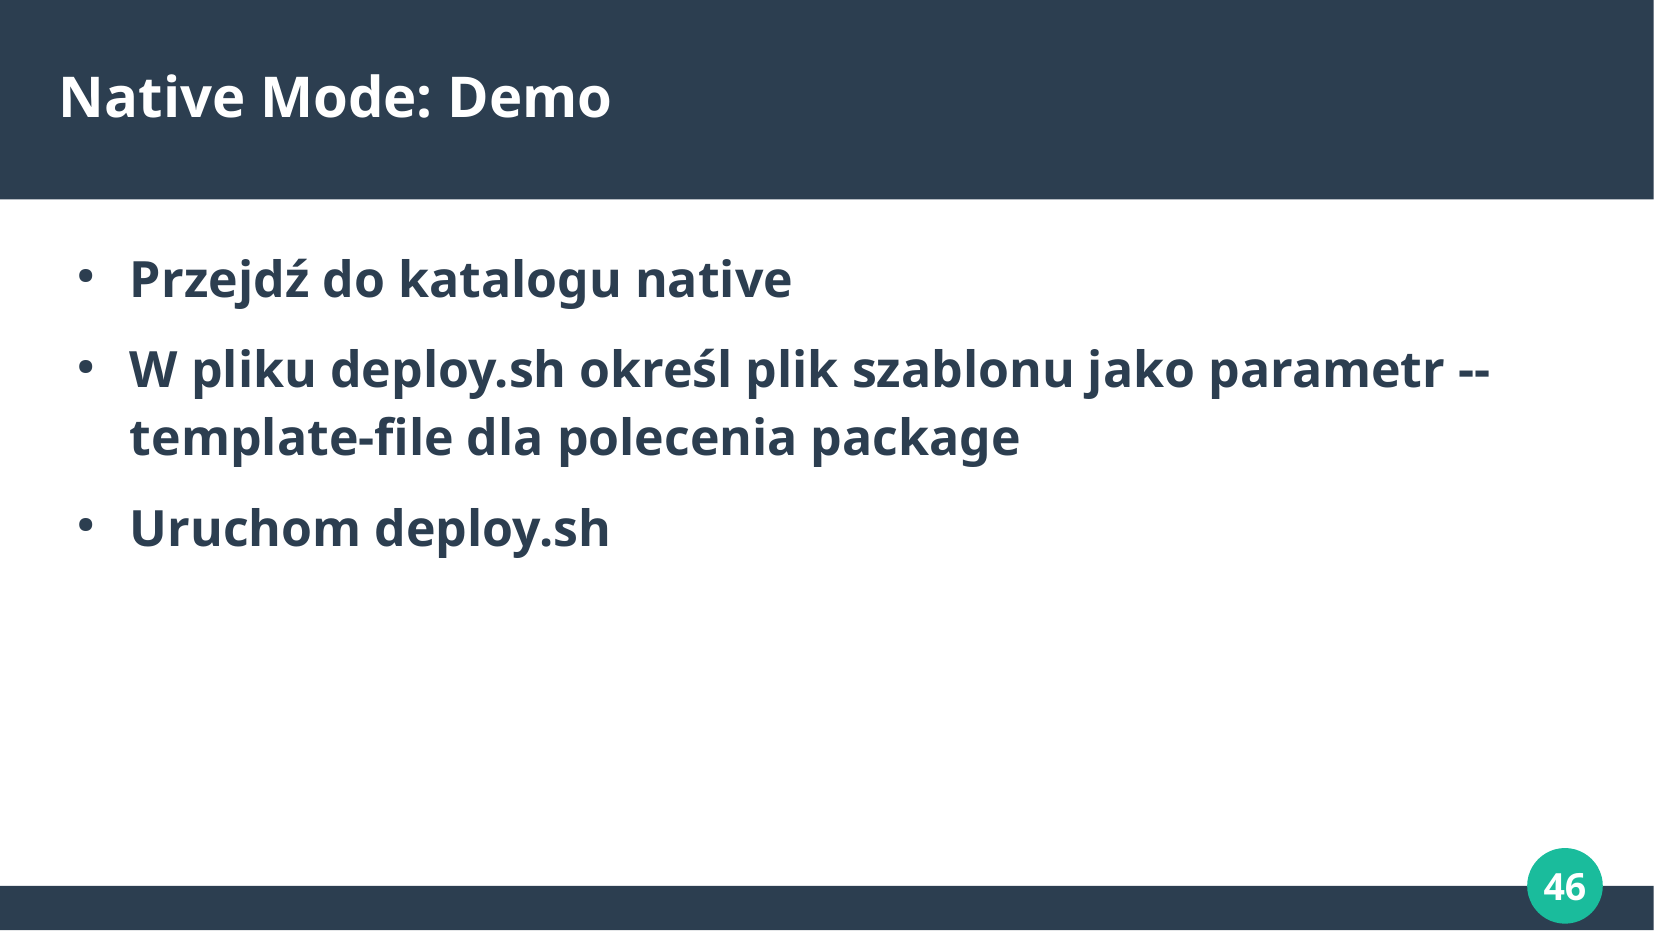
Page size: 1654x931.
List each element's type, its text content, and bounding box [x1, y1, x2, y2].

title Native Mode: Demo [59, 37, 1595, 156]
list Przejdź do katalogu native W pliku deploy.sh określ plik szablonu jako parametr --template-file dla polecenia package Uruchom deploy.sh [59, 243, 1576, 864]
